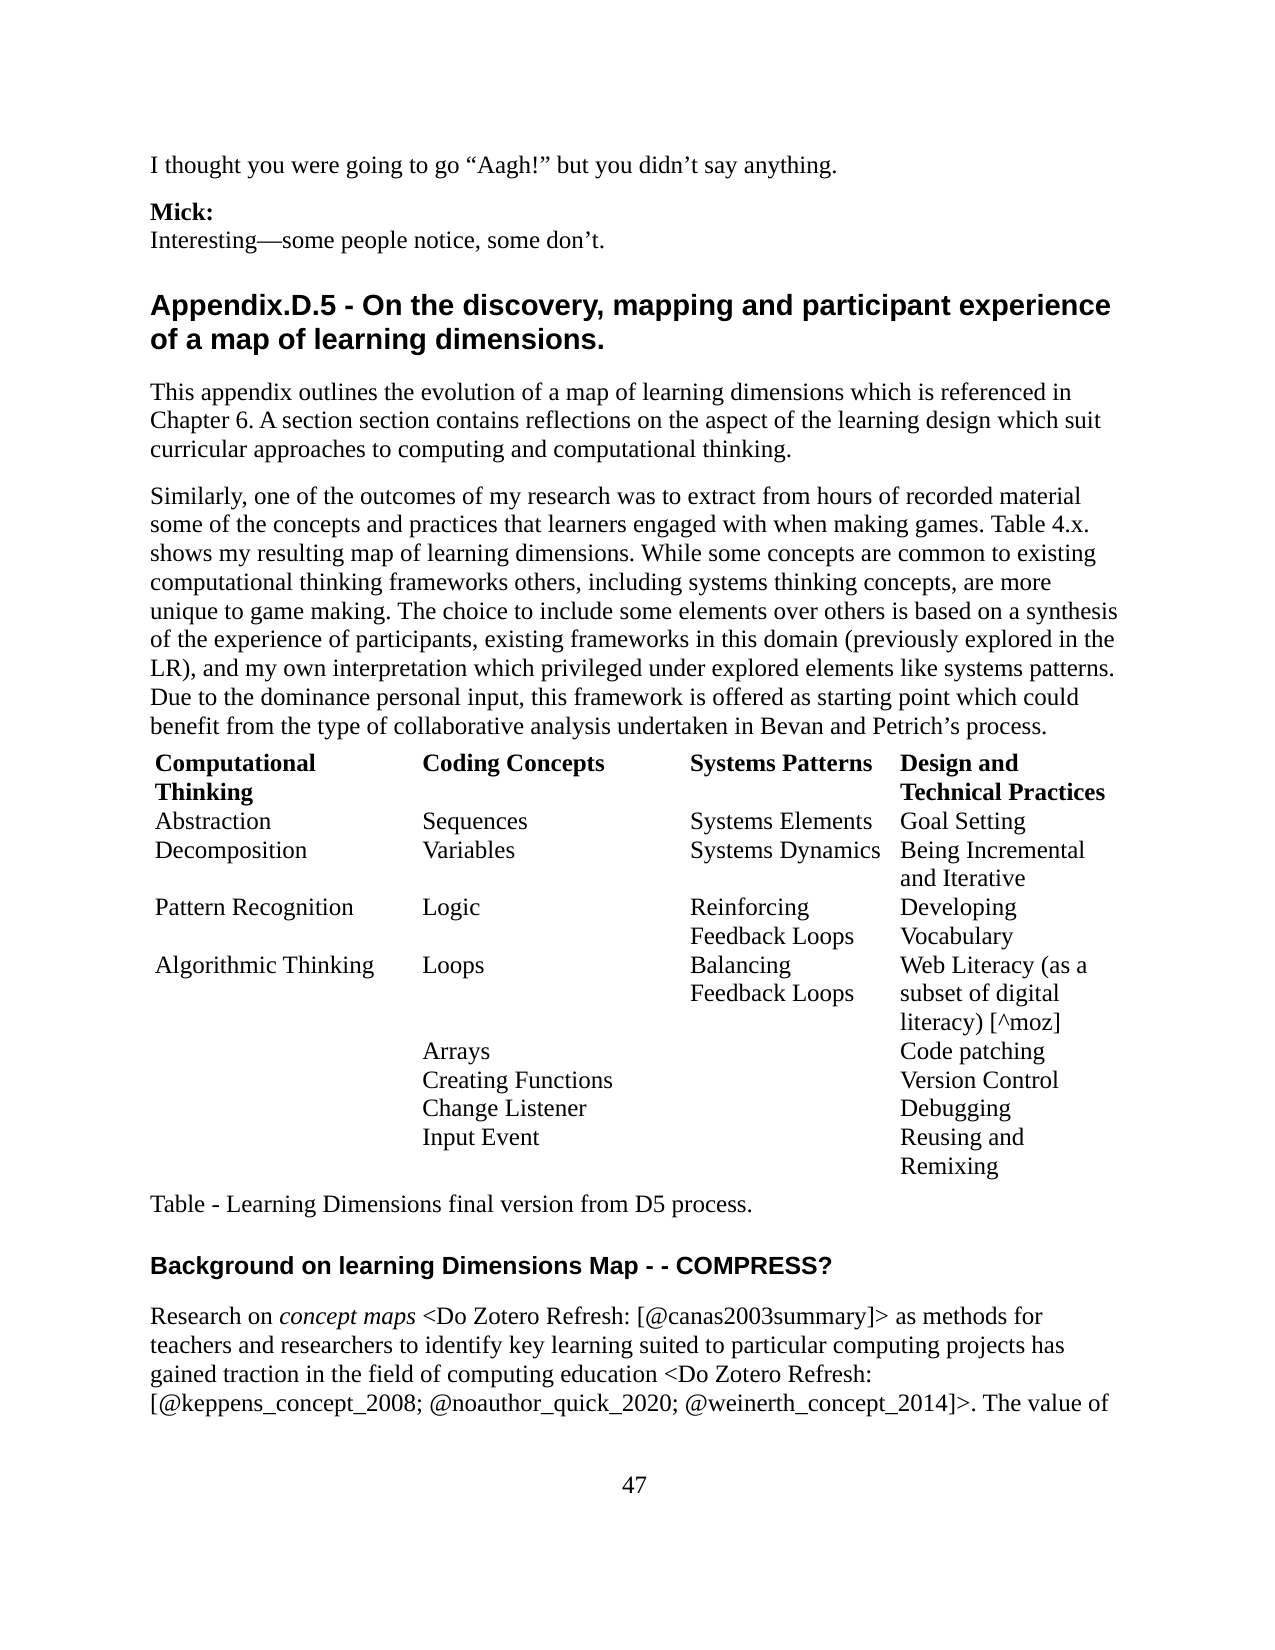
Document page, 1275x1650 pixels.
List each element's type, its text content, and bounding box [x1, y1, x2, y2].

table_cell Loops [418, 950, 685, 1036]
table_cell Abstraction [150, 806, 418, 835]
table_cell [150, 1065, 418, 1093]
text Mick: Interesting—some people notice, some don’t. [150, 197, 1125, 254]
table_cell Arrays [418, 1036, 685, 1065]
table_cell Input Event [418, 1122, 685, 1180]
table_cell Developing Vocabulary [896, 892, 1125, 950]
table_cell Reusing and Remixing [896, 1122, 1125, 1180]
table_cell Pattern Recognition [150, 892, 418, 950]
table_cell Logic [418, 892, 685, 950]
text I thought you were going to go “Aagh!” but you didn’t say anything. [150, 150, 1125, 179]
table_cell [685, 1065, 896, 1093]
table_header Computational Thinking [150, 749, 418, 806]
table_header Systems Patterns [685, 749, 896, 806]
table_cell Decomposition [150, 835, 418, 892]
text Research on concept maps <Do Zotero Refresh: [@canas2003summary]> as methods for teachers and researchers to identify key learning suited to particular computing projects has gained traction in the field of computing education <Do Zotero Refresh: [@keppens_concept_2008; @noauthor_quick_2020; @weinerth_concept_2014]>. The value of [150, 1301, 1125, 1416]
table_cell Systems Dynamics [685, 835, 896, 892]
table_cell Goal Setting [896, 806, 1125, 835]
table_cell Reinforcing Feedback Loops [685, 892, 896, 950]
table_cell [150, 1036, 418, 1065]
table_cell Change Listener [418, 1094, 685, 1122]
table_header Coding Concepts [418, 749, 685, 806]
text Similarly, one of the outcomes of my research was to extract from hours of recorded material some of the concepts and practices that learners engaged with when making games. Table 4.x. shows my resulting map of learning dimensions. While some concepts are common to existing computational thinking frameworks others, including systems thinking concepts, are more unique to game making. The choice to include some elements over others is based on a synthesis of the experience of participants, existing frameworks in this domain (previously explored in the LR), and my own interpretation which privileged under explored elements like systems patterns. Due to the dominance personal input, this framework is offered as starting point which could benefit from the type of collaborative analysis undertaken in Bevan and Petrich’s process. [150, 481, 1125, 739]
table_cell Creating Functions [418, 1065, 685, 1093]
table_cell [685, 1094, 896, 1122]
table_cell Being Incremental and Iterative [896, 835, 1125, 892]
table_cell [685, 1122, 896, 1180]
subtitle Appendix.D.5 - On the discovery, mapping and participant experience of a map of learning dimensions. [150, 288, 1125, 355]
table_cell Version Control [896, 1065, 1125, 1093]
table_cell Debugging [896, 1094, 1125, 1122]
text This appendix outlines the evolution of a map of learning dimensions which is referenced in Chapter 6. A section section contains reflections on the aspect of the learning design which suit curricular approaches to computing and computational thinking. [150, 377, 1125, 463]
table_header Design and Technical Practices [896, 749, 1125, 806]
table_cell [150, 1122, 418, 1180]
table_cell [150, 1094, 418, 1122]
table_cell Code patching [896, 1036, 1125, 1065]
table_cell Systems Elements [685, 806, 896, 835]
table_cell Sequences [418, 806, 685, 835]
table_cell Algorithmic Thinking [150, 950, 418, 1036]
table_cell Balancing Feedback Loops [685, 950, 896, 1036]
table_cell [685, 1036, 896, 1065]
table_cell Variables [418, 835, 685, 892]
text Table - Learning Dimensions final version from D5 process. [150, 1189, 1125, 1217]
table_cell Web Literacy (as a subset of digital literacy) [^moz] [896, 950, 1125, 1036]
subtitle Background on learning Dimensions Map - - COMPRESS? [150, 1251, 1125, 1280]
